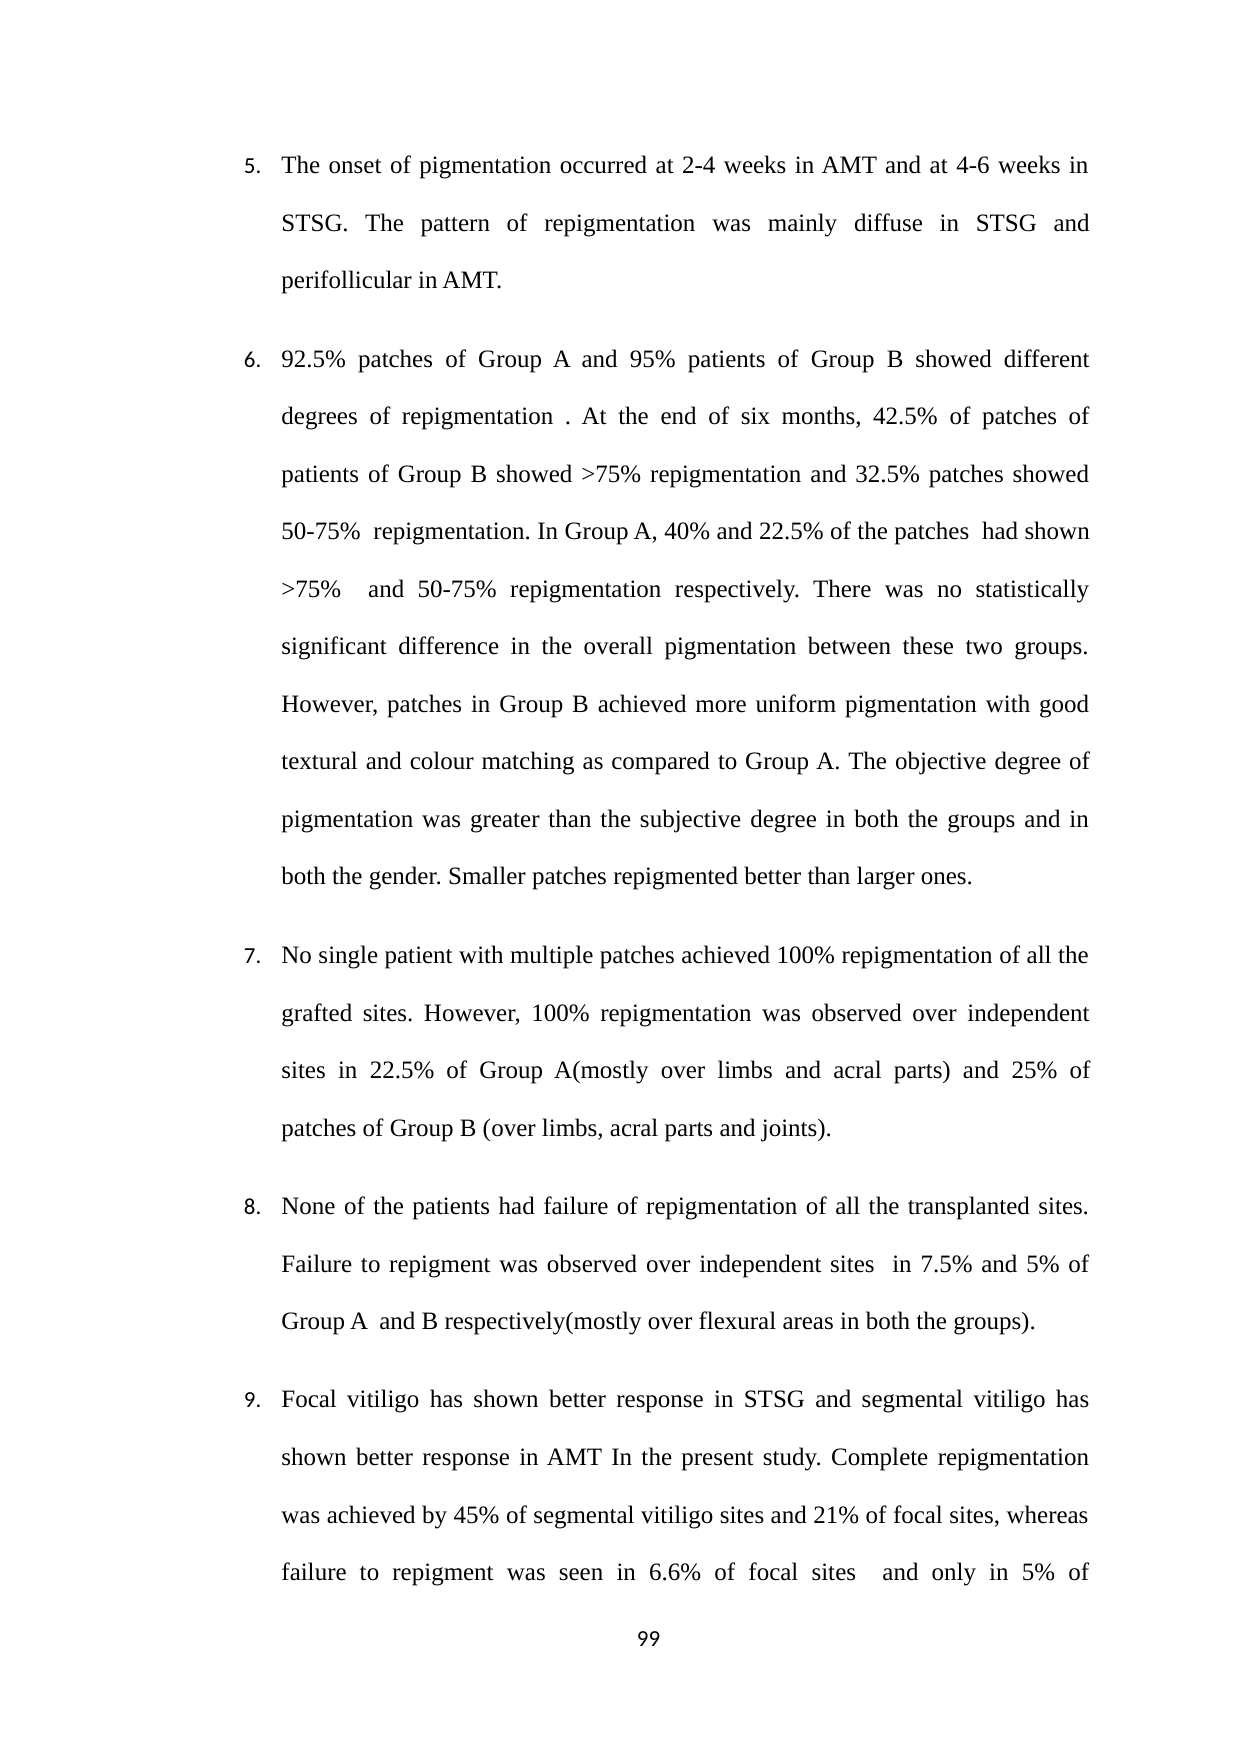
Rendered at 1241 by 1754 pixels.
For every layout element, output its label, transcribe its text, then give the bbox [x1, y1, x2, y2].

list None of the patients had failure of repigmentation of all the transplanted sites. Failure to repigment was observed over independent sites in 7.5% and 5% of Group A and B respectively(mostly over flexural areas in both the groups). [244, 1191, 1090, 1335]
list No single patient with multiple patches achieved 100% repigmentation of all the grafted sites. However, 100% repigmentation was observed over independent sites in 22.5% of Group A(mostly over limbs and acral parts) and 25% of patches of Group B (over limbs, acral parts and joints). [244, 940, 1090, 1141]
list 92.5% patches of Group A and 95% patients of Group B showed different degrees of repigmentation . At the end of six months, 42.5% of patches of patients of Group B showed >75% repigmentation and 32.5% patches showed 50-75% repigmentation. In Group A, 40% and 22.5% of the patches had shown >75% and 50-75% repigmentation respectively. There was no statistically significant difference in the overall pigmentation between these two groups. However, patches in Group B achieved more uniform pigmentation with good textural and colour matching as compared to Group A. The objective degree of pigmentation was greater than the subjective degree in both the groups and in both the gender. Smaller patches repigmented better than larger ones. [244, 344, 1090, 890]
list The onset of pigmentation occurred at 2-4 weeks in AMT and at 4-6 weeks in STSG. The pattern of repigmentation was mainly diffuse in STSG and perifollicular in AMT. [244, 150, 1090, 294]
list Focal vitiligo has shown better response in STSG and segmental vitiligo has shown better response in AMT In the present study. Complete repigmentation was achieved by 45% of segmental vitiligo sites and 21% of focal sites, whereas failure to repigment was seen in 6.6% of focal sites and only in 5% of [244, 1384, 1090, 1586]
